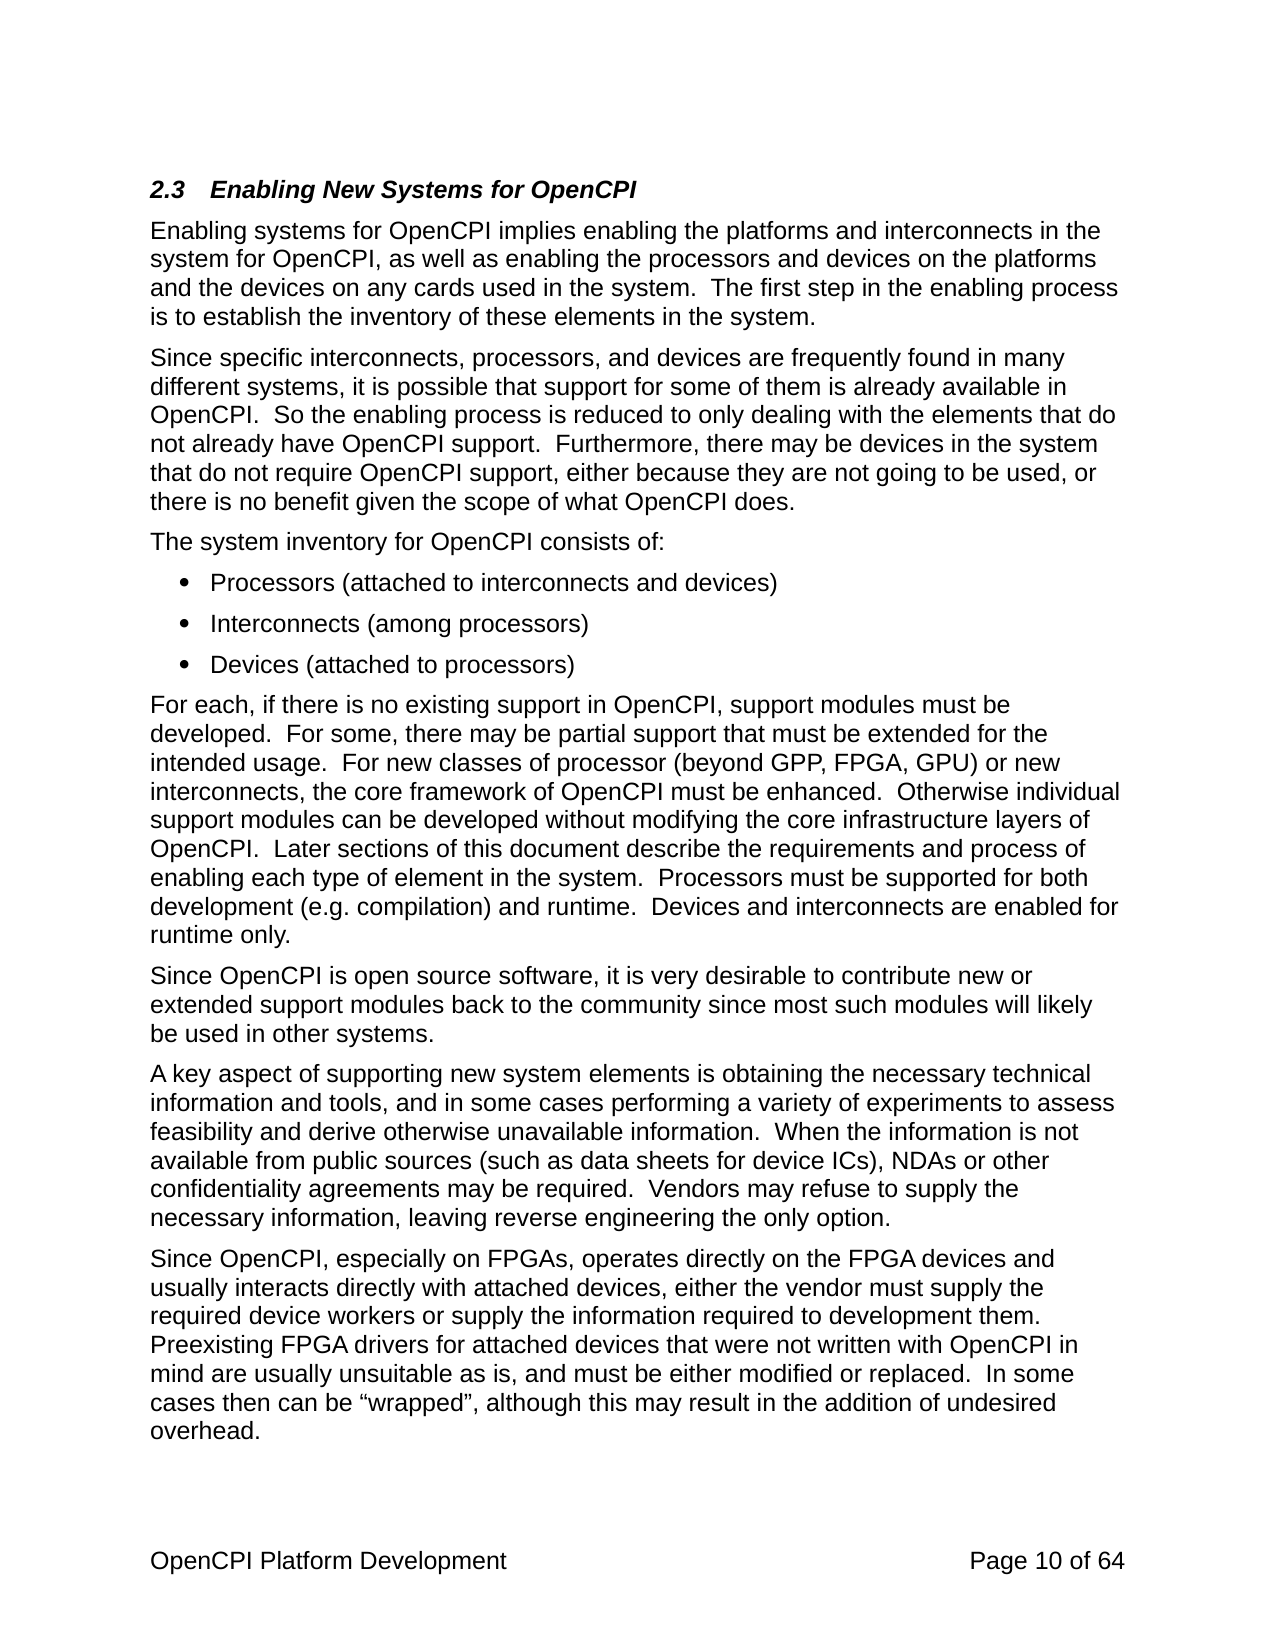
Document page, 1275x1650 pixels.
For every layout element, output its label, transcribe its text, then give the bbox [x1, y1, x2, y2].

text The system inventory for OpenCPI consists of: [150, 527, 1125, 556]
text For each, if there is no existing support in OpenCPI, support modules must be developed. For some, there may be partial support that must be extended for the intended usage. For new classes of processor (beyond GPP, FPGA, GPU) or new interconnects, the core framework of OpenCPI must be enhanced. Otherwise individual support modules can be developed without modifying the core infrastructure layers of OpenCPI. Later sections of this document describe the requirements and process of enabling each type of element in the system. Processors must be supported for both development (e.g. compilation) and runtime. Devices and interconnects are enabled for runtime only. [150, 690, 1125, 949]
text Since OpenCPI, especially on FPGAs, operates directly on the FPGA devices and usually interacts directly with attached devices, either the vendor must supply the required device workers or supply the information required to development them. Preexisting FPGA drivers for attached devices that were not written with OpenCPI in mind are usually unsuitable as is, and must be either modified or replaced. In some cases then can be “wrapped”, although this may result in the addition of undesired overhead. [150, 1244, 1125, 1445]
list Processors (attached to interconnects and devices) [180, 568, 1125, 597]
text A key aspect of supporting new system elements is obtaining the necessary technical information and tools, and in some cases performing a variety of experiments to assess feasibility and derive otherwise unavailable information. When the information is not available from public sources (such as data sheets for device ICs), NDAs or other confidentiality agreements may be required. Vendors may refuse to supply the necessary information, leaving reverse engineering the only option. [150, 1059, 1125, 1232]
list Interconnects (among processors) [180, 609, 1125, 638]
list Devices (attached to processors) [180, 649, 1125, 678]
subtitle Enabling New Systems for OpenCPI [150, 175, 1125, 204]
text Since specific interconnects, processors, and devices are frequently found in many different systems, it is possible that support for some of them is already available in OpenCPI. So the enabling process is reduced to only dealing with the elements that do not already have OpenCPI support. Furthermore, there may be devices in the system that do not require OpenCPI support, either because they are not going to be used, or there is no benefit given the scope of what OpenCPI does. [150, 343, 1125, 515]
text Since OpenCPI is open source software, it is very desirable to contribute new or extended support modules back to the community since most such modules will likely be used in other systems. [150, 961, 1125, 1047]
text Enabling systems for OpenCPI implies enabling the platforms and interconnects in the system for OpenCPI, as well as enabling the processors and devices on the platforms and the devices on any cards used in the system. The first step in the enabling process is to establish the inventory of these elements in the system. [150, 216, 1125, 331]
